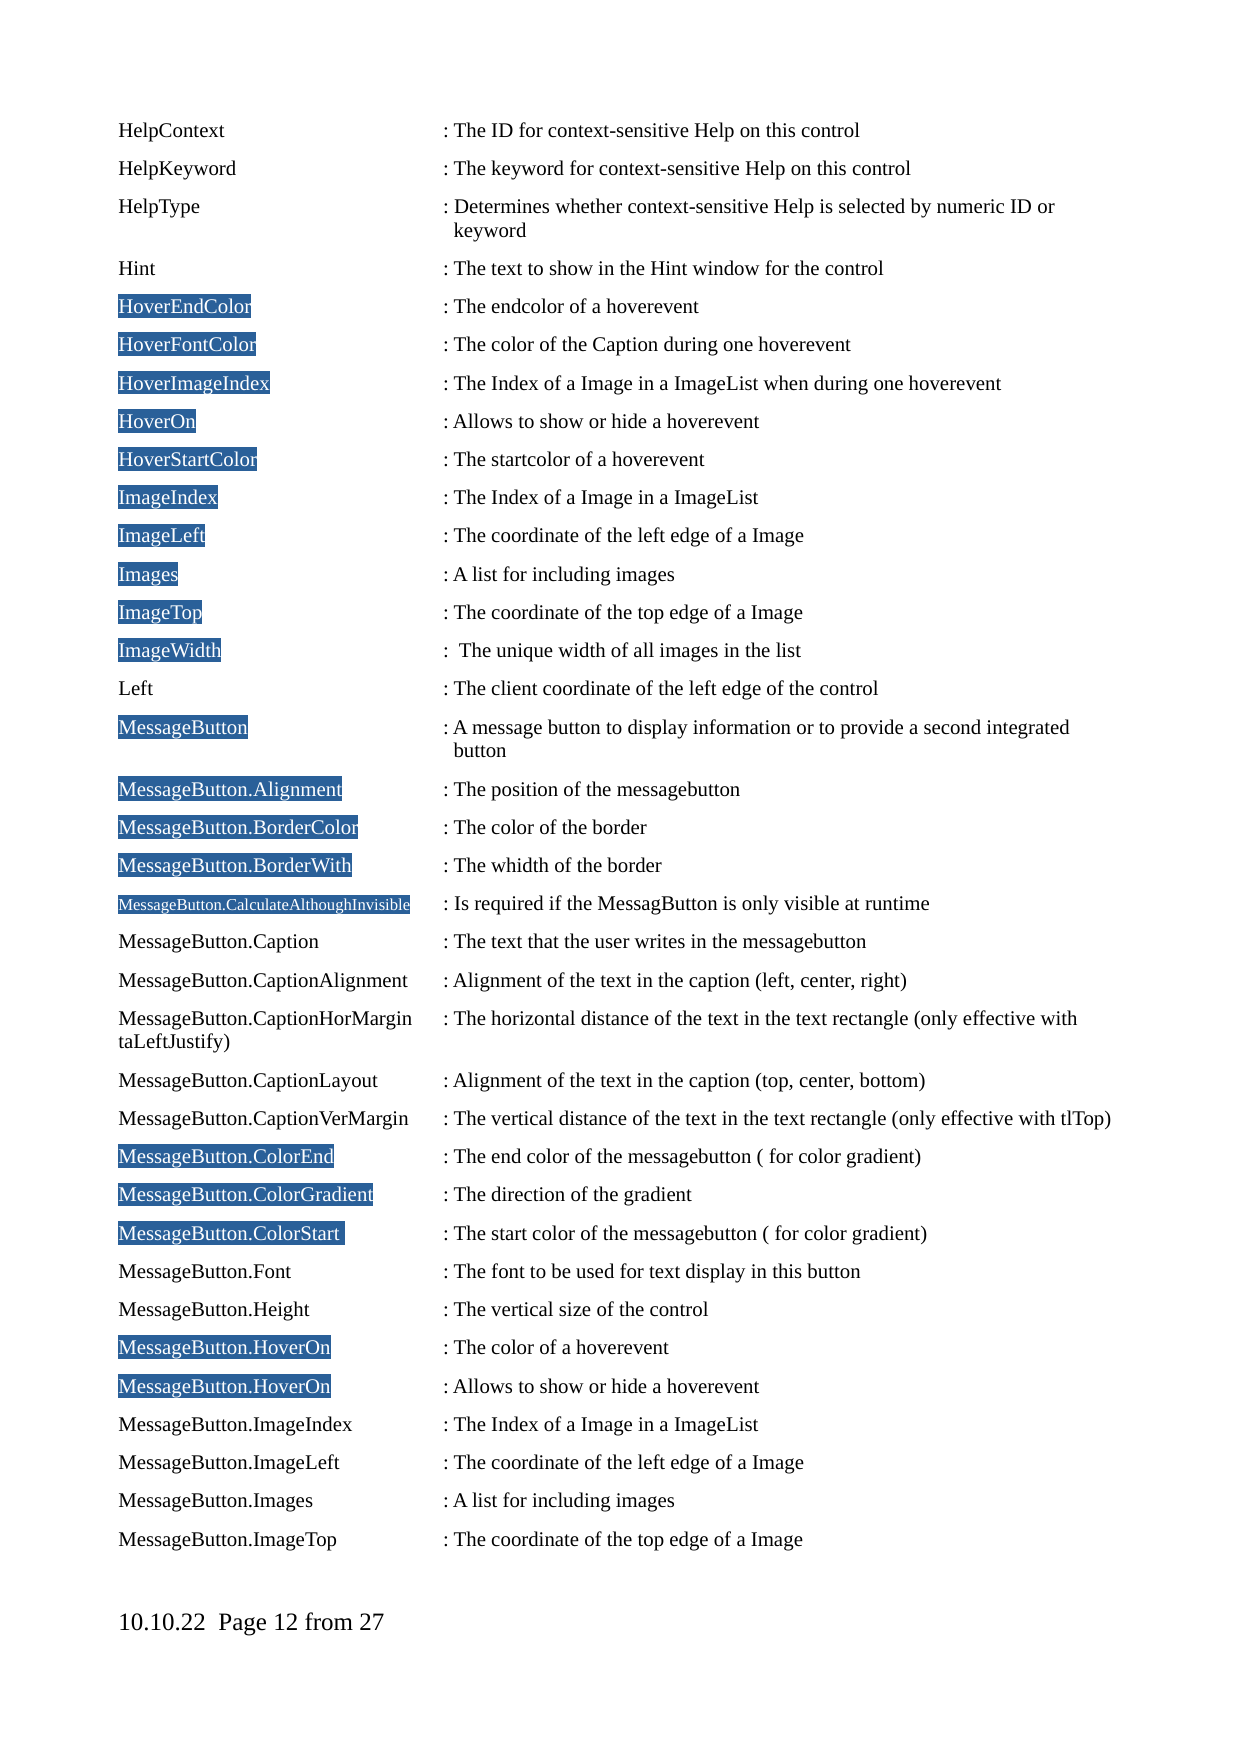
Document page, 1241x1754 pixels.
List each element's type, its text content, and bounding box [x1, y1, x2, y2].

text MessageButton.ImageIndex : The Index of a Image in a ImageList [118, 1412, 1122, 1436]
text MessageButton.Font : The font to be used for text display in this button [118, 1259, 1122, 1283]
text MessageButton.CaptionAlignment : Alignment of the text in the caption (left, center, right) [118, 968, 1122, 992]
text MessageButton.Height : The vertical size of the control [118, 1298, 1122, 1321]
text MessageButton.HoverOn : The color of a hoverevent [118, 1336, 1122, 1359]
text MessageButton.ImageTop : The coordinate of the top edge of a Image [118, 1527, 1122, 1551]
text ImageLeft : The coordinate of the left edge of a Image [118, 524, 1122, 548]
text MessageButton.CalculateAlthoughInvisible : Is required if the MessagButton is only visible at runtime [118, 892, 1122, 915]
text Left : The client coordinate of the left edge of the control [118, 677, 1122, 701]
text MessageButton.CaptionHorMargin : The horizontal distance of the text in the text rectangle (only effective with taLeftJustify) [118, 1006, 1122, 1054]
text HelpContext : The ID for context-sensitive Help on this control [118, 118, 1122, 142]
text MessageButton : A message button to display information or to provide a second integrated button [118, 715, 1122, 762]
text HoverOn : Allows to show or hide a hoverevent [118, 409, 1122, 433]
text HelpKeyword : The keyword for context-sensitive Help on this control [118, 156, 1122, 180]
text MessageButton.ColorGradient : The direction of the gradient [118, 1183, 1122, 1207]
text ImageWidth : The unique width of all images in the list [118, 639, 1122, 662]
text MessageButton.ColorStart : The start color of the messagebutton ( for color gradient) [118, 1221, 1122, 1245]
text MessageButton.ImageLeft : The coordinate of the left edge of a Image [118, 1451, 1122, 1474]
text MessageButton.BorderColor : The color of the border [118, 815, 1122, 839]
text Hint : The text to show in the Hint window for the control [118, 256, 1122, 280]
text HoverStartColor : The startcolor of a hoverevent [118, 448, 1122, 471]
text HoverEndColor : The endcolor of a hoverevent [118, 295, 1122, 318]
text MessageButton.BorderWith : The whidth of the border [118, 853, 1122, 877]
text HoverFontColor : The color of the Caption during one hoverevent [118, 333, 1122, 357]
text ImageTop : The coordinate of the top edge of a Image [118, 601, 1122, 624]
text ImageIndex : The Index of a Image in a ImageList [118, 486, 1122, 509]
text MessageButton.CaptionLayout : Alignment of the text in the caption (top, center, bottom) [118, 1068, 1122, 1092]
text HelpType : Determines whether context-sensitive Help is selected by numeric ID or keyword [118, 194, 1122, 242]
text MessageButton.Images : A list for including images [118, 1489, 1122, 1512]
text MessageButton.CaptionVerMargin : The vertical distance of the text in the text rectangle (only effective with tlTop) [118, 1107, 1122, 1130]
text Images : A list for including images [118, 562, 1122, 586]
text HoverImageIndex : The Index of a Image in a ImageList when during one hoverevent [118, 371, 1122, 395]
text MessageButton.HoverOn : Allows to show or hide a hoverevent [118, 1374, 1122, 1398]
text MessageButton.Caption : The text that the user writes in the messagebutton [118, 930, 1122, 954]
text MessageButton.Alignment : The position of the messagebutton [118, 777, 1122, 801]
text MessageButton.ColorEnd : The end color of the messagebutton ( for color gradient) [118, 1145, 1122, 1168]
